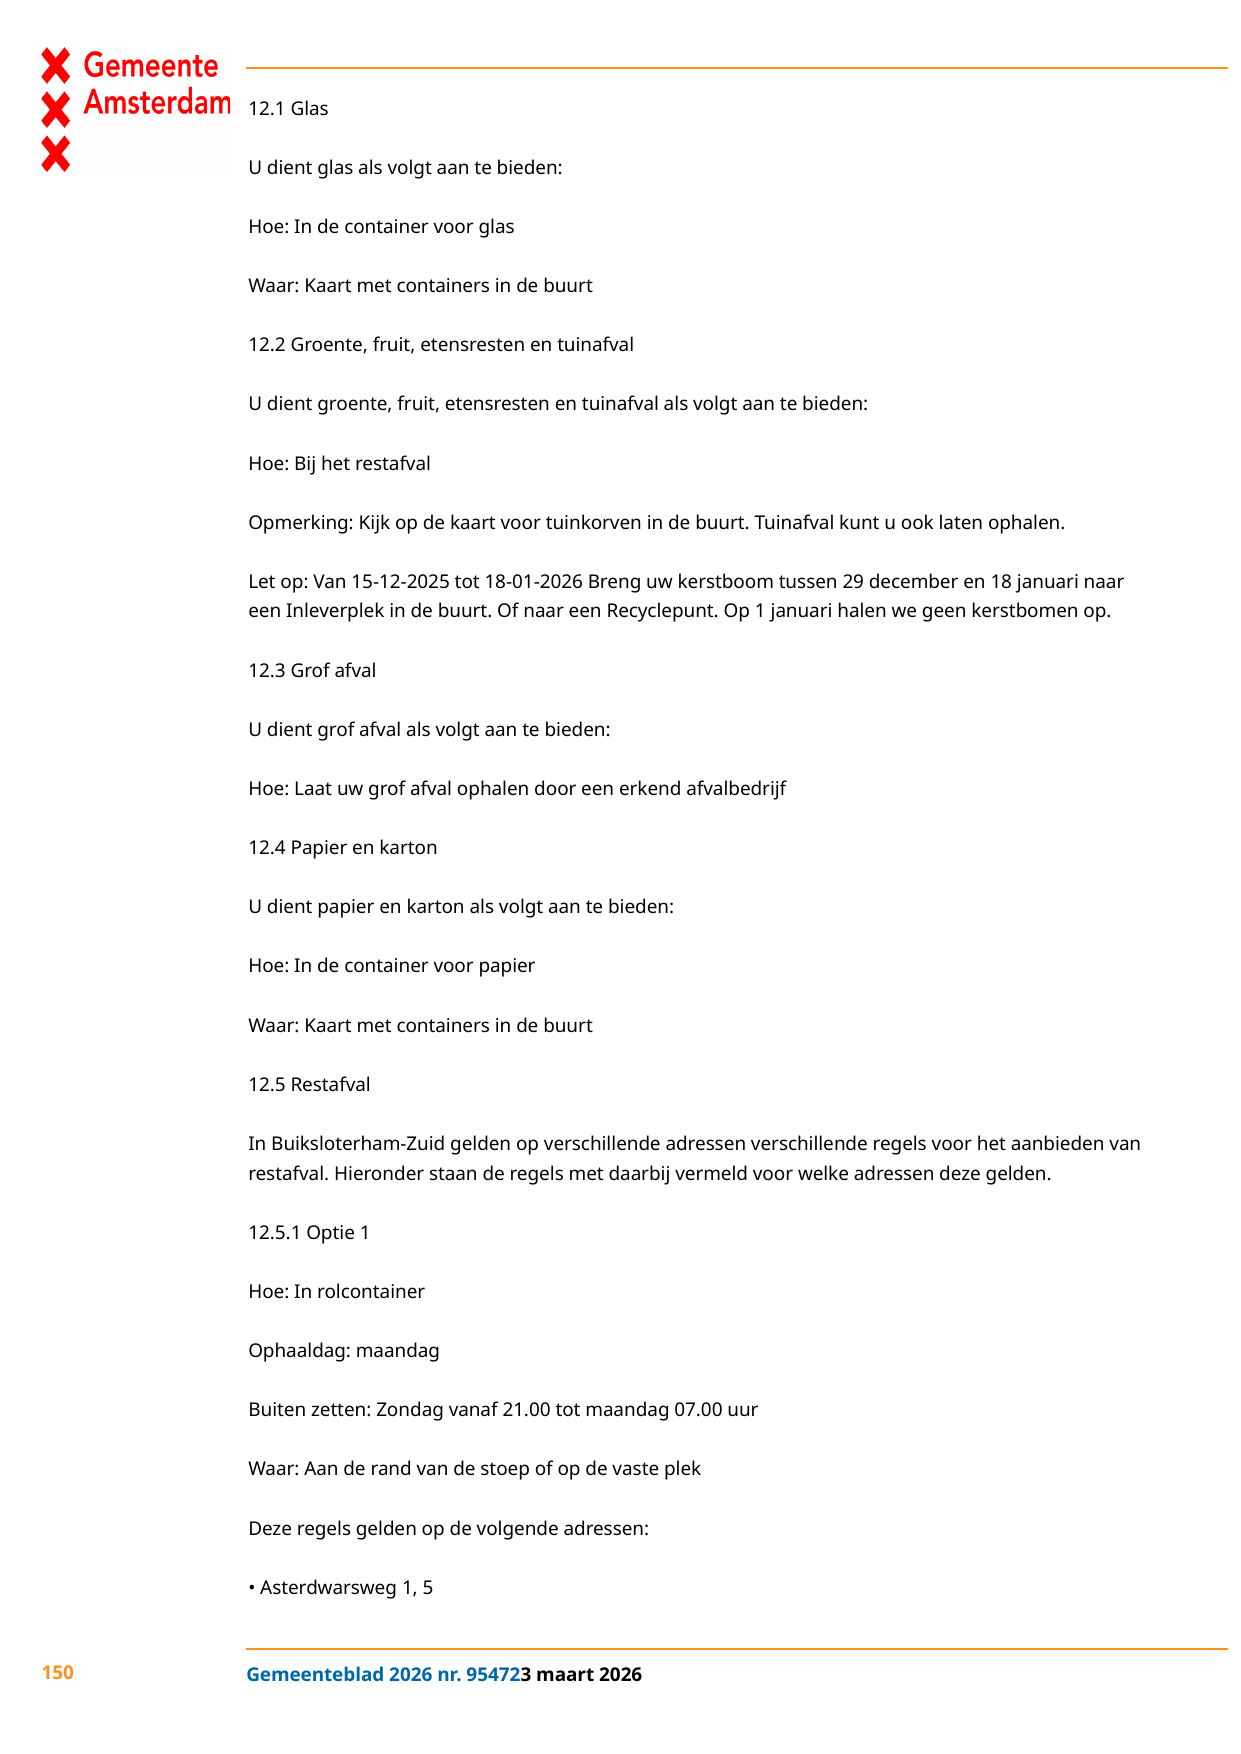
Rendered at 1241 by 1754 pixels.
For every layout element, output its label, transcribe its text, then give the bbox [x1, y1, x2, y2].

text U dient grof afval als volgt aan te bieden: [248, 716, 1152, 742]
text 12.2 Groente, fruit, etensresten en tuinafval [248, 331, 1152, 357]
text Let op: Van 15-12-2025 tot 18-01-2026 Breng uw kerstboom tussen 29 december en 18 januari naar een Inleverplek in de buurt. Of naar een Recyclepunt. Op 1 januari halen we geen kerstbomen op. [248, 568, 1152, 623]
text In Buiksloterham-Zuid gelden op verschillende adressen verschillende regels voor het aanbieden van restafval. Hieronder staan de regels met daarbij vermeld voor welke adressen deze gelden. [248, 1130, 1152, 1186]
text 12.5.1 Optie 1 [248, 1219, 1152, 1245]
text Ophaaldag: maandag [248, 1337, 1152, 1363]
text Hoe: In de container voor papier [248, 953, 1152, 978]
text Buiten zetten: Zondag vanaf 21.00 tot maandag 07.00 uur [248, 1396, 1152, 1422]
text 12.3 Grof afval [248, 657, 1152, 683]
picture [41, 47, 231, 172]
text Hoe: In de container voor glas [248, 213, 1152, 239]
text Deze regels gelden op de volgende adressen: [248, 1515, 1152, 1541]
text Waar: Kaart met containers in de buurt [248, 272, 1152, 298]
text Hoe: Bij het restafval [248, 450, 1152, 476]
text Waar: Kaart met containers in de buurt [248, 1012, 1152, 1038]
text 12.1 Glas [248, 95, 1152, 121]
text 12.4 Papier en karton [248, 834, 1152, 860]
text U dient glas als volgt aan te bieden: [248, 154, 1152, 180]
text U dient groente, fruit, etensresten en tuinafval als volgt aan te bieden: [248, 391, 1152, 416]
text Hoe: In rolcontainer [248, 1278, 1152, 1304]
text Waar: Aan de rand van de stoep of op de vaste plek [248, 1456, 1152, 1481]
text U dient papier en karton als volgt aan te bieden: [248, 893, 1152, 919]
text • Asterdwarsweg 1, 5 [248, 1574, 1152, 1600]
text Hoe: Laat uw grof afval ophalen door een erkend afvalbedrijf [248, 775, 1152, 801]
text Opmerking: Kijk op de kaart voor tuinkorven in de buurt. Tuinafval kunt u ook laten ophalen. [248, 509, 1152, 535]
text 12.5 Restafval [248, 1071, 1152, 1097]
